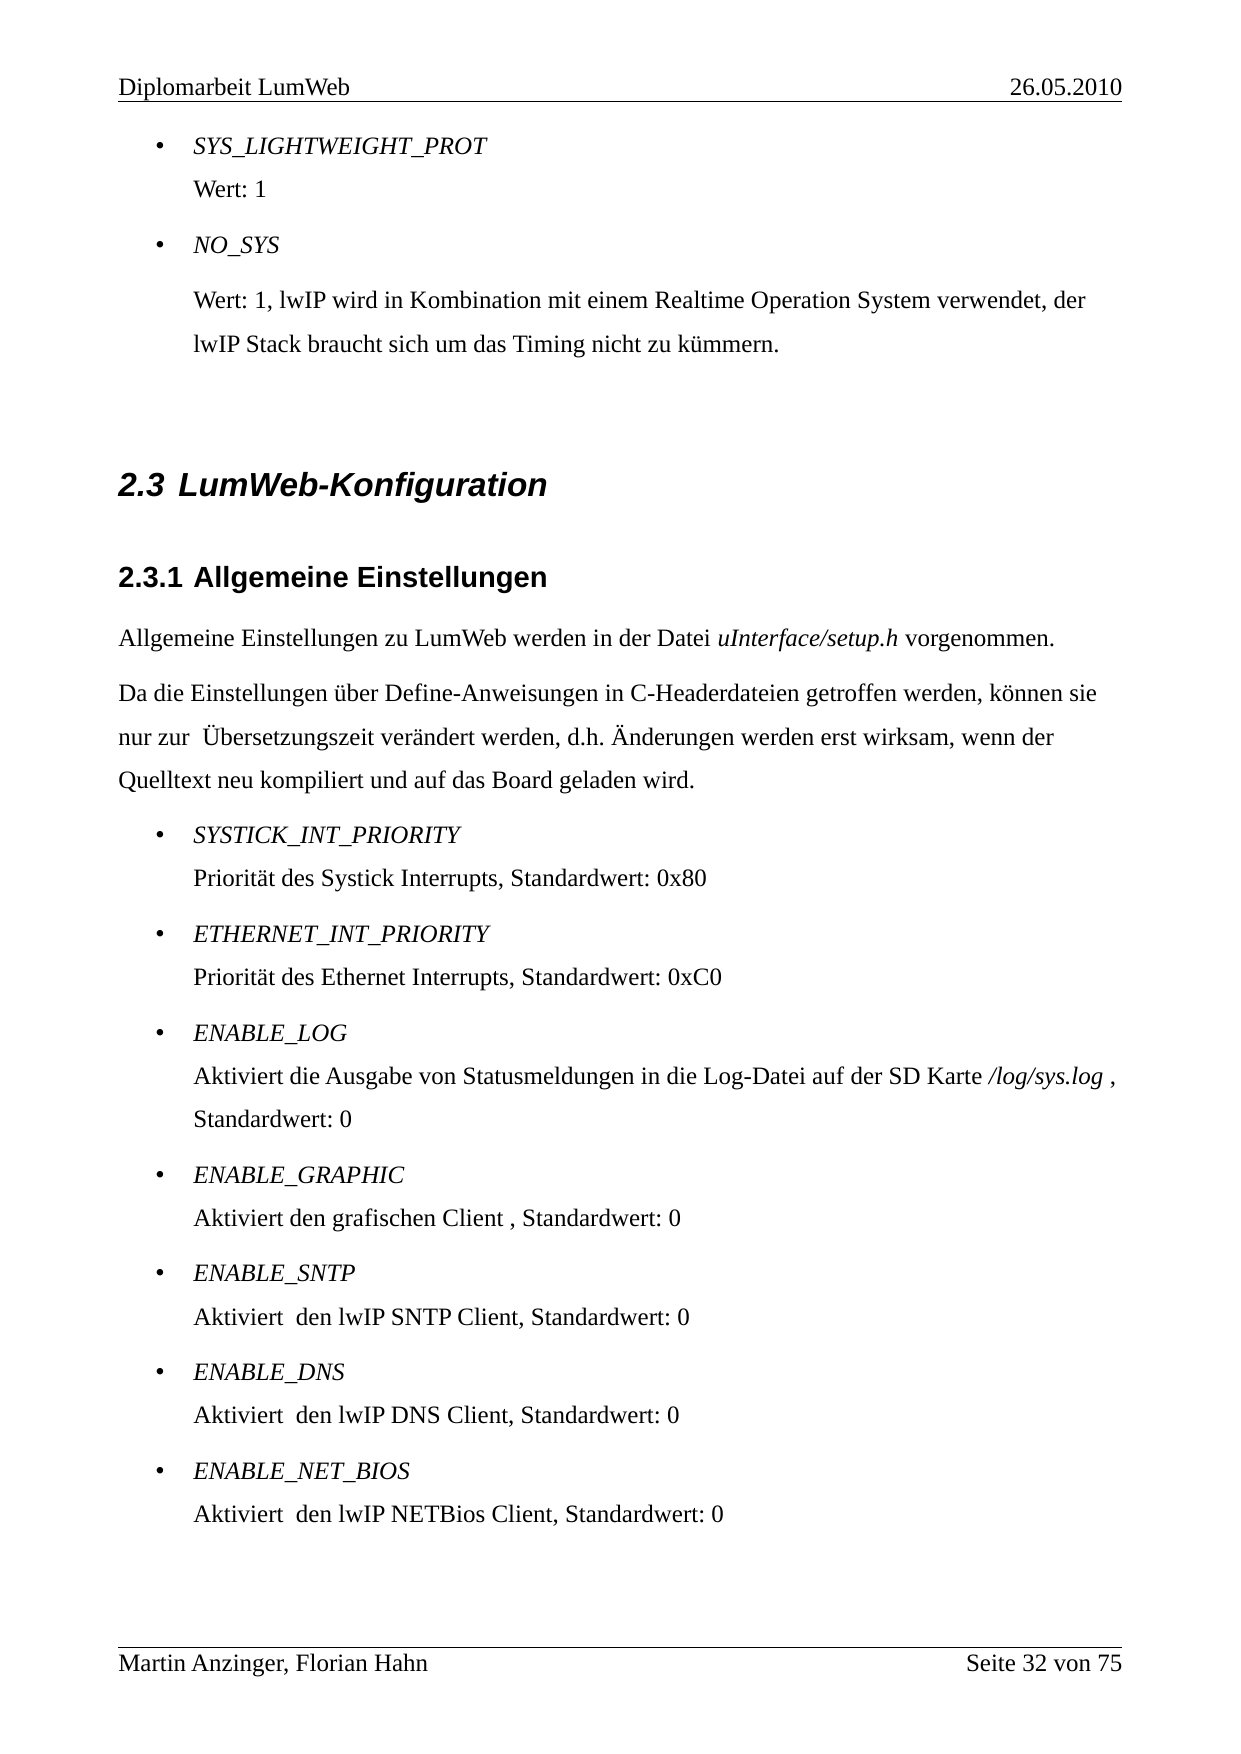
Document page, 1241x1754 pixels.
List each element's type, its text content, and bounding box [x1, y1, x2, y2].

list ENABLE_DNS Aktiviert den lwIP DNS Client, Standardwert: 0 [156, 1357, 1122, 1429]
subtitle Allgemeine Einstellungen [118, 560, 1122, 593]
list ENABLE_NET_BIOS Aktiviert den lwIP NETBios Client, Standardwert: 0 [156, 1456, 1122, 1528]
text Allgemeine Einstellungen zu LumWeb werden in der Datei uInterface/setup.h vorgenommen. [118, 623, 1122, 652]
list ENABLE_SNTP Aktiviert den lwIP SNTP Client, Standardwert: 0 [156, 1258, 1122, 1330]
text Da die Einstellungen über Define-Anweisungen in C-Headerdateien getroffen werden, können sie nur zur Übersetzungszeit verändert werden, d.h. Änderungen werden erst wirksam, wenn der Quelltext neu kompiliert und auf das Board geladen wird. [118, 678, 1122, 793]
list ETHERNET_INT_PRIORITY Priorität des Ethernet Interrupts, Standardwert: 0xC0 [156, 919, 1122, 991]
list SYSTICK_INT_PRIORITY Priorität des Systick Interrupts, Standardwert: 0x80 [156, 820, 1122, 892]
subtitle LumWeb-Konfiguration [118, 465, 1122, 503]
list SYS_LIGHTWEIGHT_PROT Wert: 1 [156, 131, 1122, 203]
list ENABLE_LOG Aktiviert die Ausgabe von Statusmeldungen in die Log-Datei auf der SD Karte /log/sys.log , Standardwert: 0 [156, 1018, 1122, 1133]
list NO_SYS [156, 230, 1122, 259]
list Wert: 1, lwIP wird in Kombination mit einem Realtime Operation System verwendet, der lwIP Stack braucht sich um das Timing nicht zu kümmern. [156, 286, 1122, 357]
list ENABLE_GRAPHIC Aktiviert den grafischen Client , Standardwert: 0 [156, 1160, 1122, 1232]
